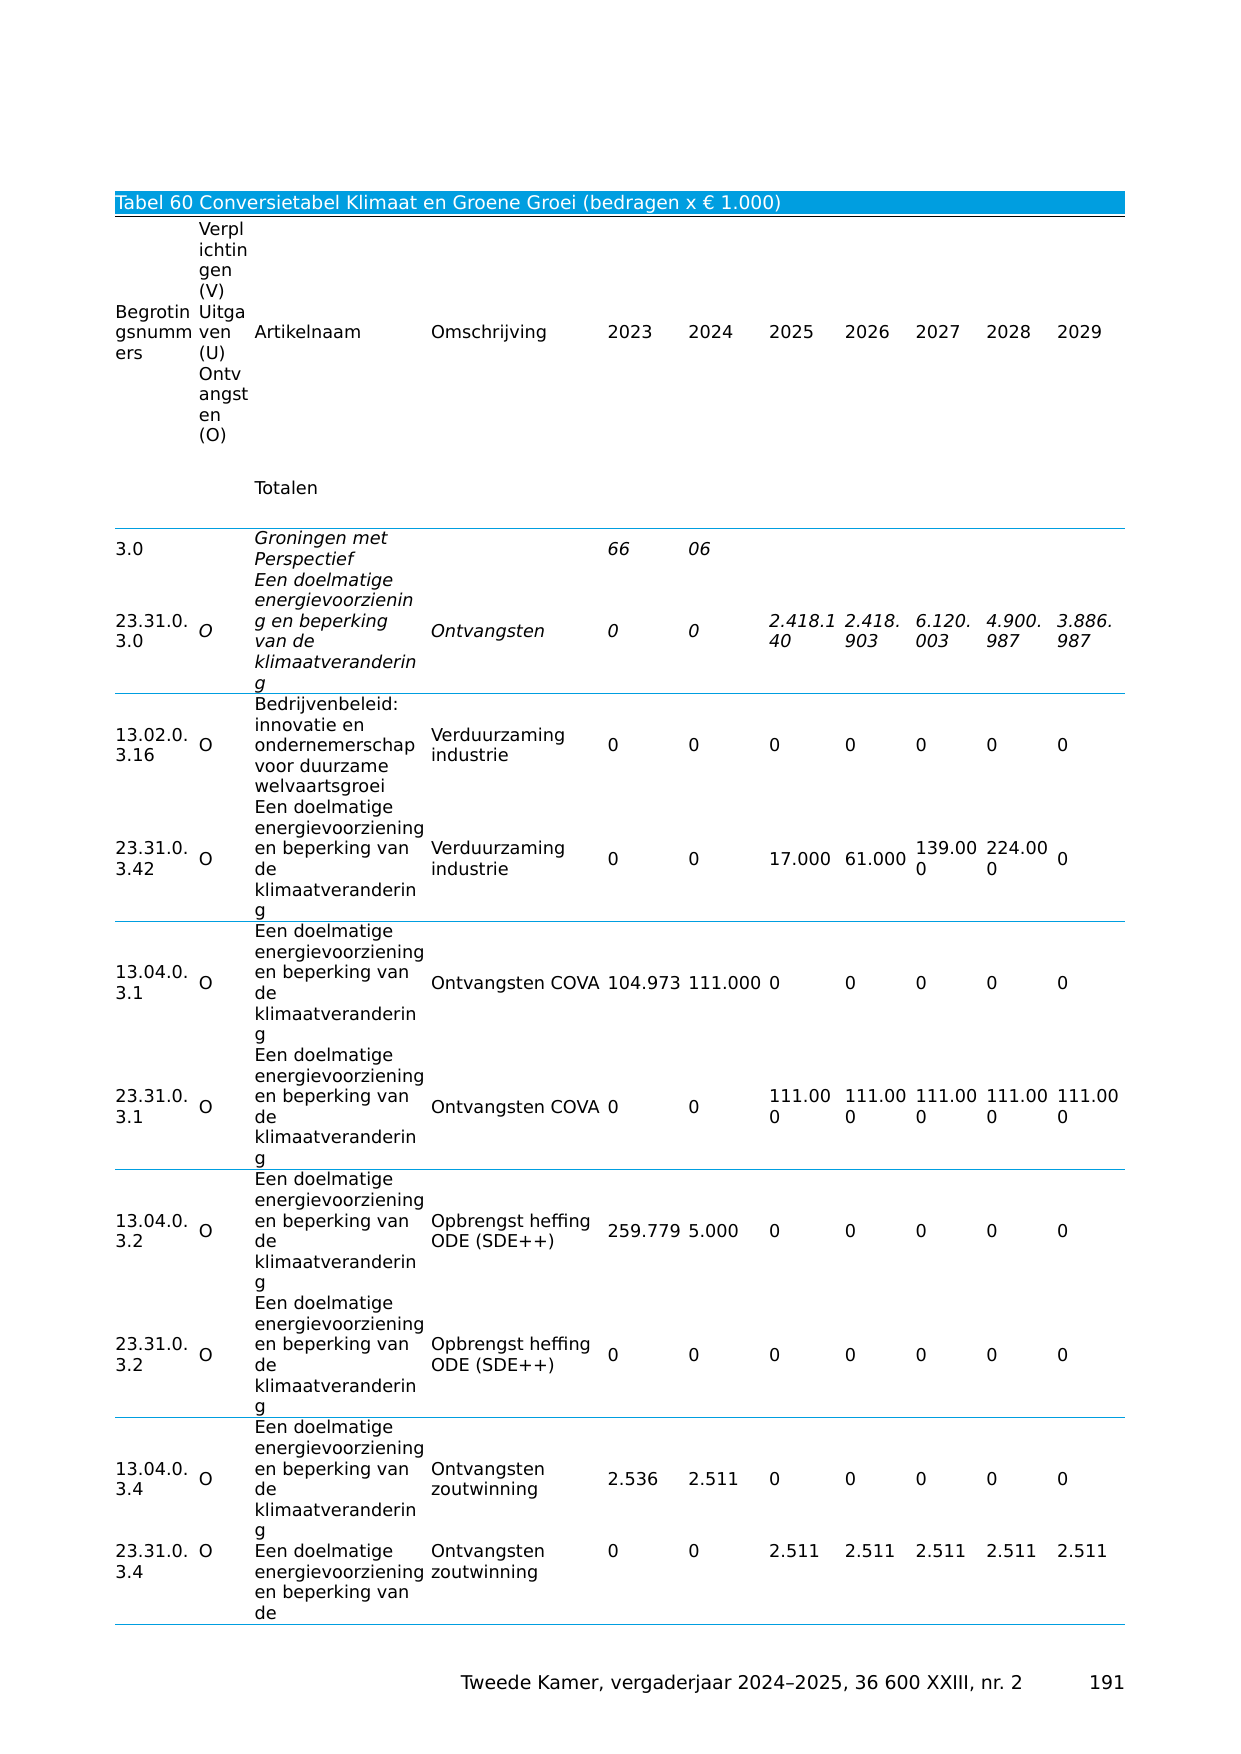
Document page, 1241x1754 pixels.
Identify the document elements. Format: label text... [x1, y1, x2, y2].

table_cell 0 [605, 1541, 685, 1623]
table_cell Een doelmatige energievoorziening en beperking van de klimaatverandering [251, 797, 428, 921]
table_cell 23.31.0.3.1 [115, 1045, 196, 1169]
table_cell 2.418.903 [842, 570, 912, 693]
table_cell 0 [842, 1170, 912, 1293]
table_cell O [196, 1045, 251, 1169]
table_cell 0 [685, 570, 766, 693]
table_cell 0 [605, 1293, 685, 1417]
table_cell 0 [842, 1293, 912, 1417]
table_cell Een doelmatige energievoorziening en beperking van de klimaatverandering [251, 1170, 428, 1293]
table_cell Opbrengst heffing ODE (SDE++) [428, 1293, 604, 1417]
table_cell [115, 449, 196, 475]
table_cell [766, 529, 842, 569]
table_cell 23.31.0.3.0 [115, 570, 196, 693]
table_cell Een doelmatige energievoorziening en beperking van de klimaatverandering [251, 922, 428, 1045]
table_cell 111.000 [1054, 1045, 1125, 1169]
table_cell 0 [766, 1293, 842, 1417]
table_cell [605, 502, 685, 528]
table_cell 111.000 [766, 1045, 842, 1169]
table_cell 0 [842, 694, 912, 797]
table_cell 0 [1054, 922, 1125, 1045]
table_cell 0 [913, 922, 983, 1045]
table_cell 224.000 [983, 797, 1054, 921]
table_cell 0 [685, 797, 766, 921]
table_cell 23.31.0.3.2 [115, 1293, 196, 1417]
table_cell [196, 449, 251, 475]
table_cell 0 [605, 570, 685, 693]
table_cell 111.000 [842, 1045, 912, 1169]
table_cell 111.000 [913, 1045, 983, 1169]
table_cell 0 [1054, 694, 1125, 797]
table_cell Een doelmatige energievoorziening en beperking van de [251, 1541, 428, 1623]
table_cell 0 [1054, 797, 1125, 921]
table_cell O [196, 1541, 251, 1623]
table_cell [766, 502, 842, 528]
table_cell [842, 475, 912, 502]
table_cell [913, 529, 983, 569]
table_cell 3.886.987 [1054, 570, 1125, 693]
table_cell 0 [766, 694, 842, 797]
table_cell [251, 502, 428, 528]
table_cell [1054, 475, 1125, 502]
table_cell [428, 449, 604, 475]
table_cell [766, 475, 842, 502]
table_cell 0 [913, 1170, 983, 1293]
table_cell [428, 475, 604, 502]
table_cell 0 [685, 694, 766, 797]
table_cell 0 [766, 1170, 842, 1293]
table_cell 0 [766, 922, 842, 1045]
table_cell [842, 449, 912, 475]
table_cell [1054, 502, 1125, 528]
table_cell 4.900.987 [983, 570, 1054, 693]
table_cell [115, 475, 196, 502]
table_cell 0 [685, 1293, 766, 1417]
table_cell 0 [605, 694, 685, 797]
table_cell 17.000 [766, 797, 842, 921]
table_cell 06 [685, 529, 766, 569]
table_cell 0 [685, 1541, 766, 1623]
table_cell 0 [913, 694, 983, 797]
table_cell [251, 449, 428, 475]
table_cell 2026 [842, 217, 912, 449]
table_cell 2.511 [842, 1541, 912, 1623]
table_cell Verplichtingen (V) Uitgaven (U) Ontvangsten (O) [196, 217, 251, 449]
table_cell 13.02.0.3.16 [115, 694, 196, 797]
table_cell 2025 [766, 217, 842, 449]
table_cell 104.973 [605, 922, 685, 1045]
table_cell O [196, 570, 251, 693]
table_cell Artikelnaam [251, 217, 428, 449]
table_cell 139.000 [913, 797, 983, 921]
table_cell 0 [605, 1045, 685, 1169]
table_cell 111.000 [983, 1045, 1054, 1169]
table_cell [983, 449, 1054, 475]
table_cell Totalen [251, 475, 428, 502]
table_cell [115, 502, 196, 528]
table_cell [766, 449, 842, 475]
table_cell 0 [983, 1170, 1054, 1293]
table_cell 0 [1054, 1293, 1125, 1417]
table_cell 2.511 [685, 1418, 766, 1541]
table_cell Verduurzaming industrie [428, 797, 604, 921]
table_cell 2.418.140 [766, 570, 842, 693]
table_cell 0 [605, 797, 685, 921]
table_cell 13.04.0.3.4 [115, 1418, 196, 1541]
table_cell [196, 475, 251, 502]
table_cell 2.536 [605, 1418, 685, 1541]
table_cell 13.04.0.3.1 [115, 922, 196, 1045]
table_cell 0 [842, 922, 912, 1045]
table_cell [913, 449, 983, 475]
table_cell 5.000 [685, 1170, 766, 1293]
table_cell 0 [842, 1418, 912, 1541]
table_cell 2029 [1054, 217, 1125, 449]
table_cell Ontvangsten COVA [428, 1045, 604, 1169]
table_cell O [196, 1293, 251, 1417]
table_cell [428, 529, 604, 569]
table_cell 0 [913, 1418, 983, 1541]
table_cell Een doelmatige energievoorziening en beperking van de klimaatverandering [251, 570, 428, 693]
table_cell 0 [1054, 1170, 1125, 1293]
table_cell O [196, 1418, 251, 1541]
table_cell O [196, 797, 251, 921]
table_cell Omschrijving [428, 217, 604, 449]
table_cell [983, 529, 1054, 569]
table_cell Een doelmatige energievoorziening en beperking van de klimaatverandering [251, 1418, 428, 1541]
table_cell Opbrengst heffing ODE (SDE++) [428, 1170, 604, 1293]
table_cell [1054, 449, 1125, 475]
table_cell Bedrijvenbeleid: innovatie en ondernemerschap voor duurzame welvaartsgroei [251, 694, 428, 797]
table_cell Groningen met Perspectief [251, 529, 428, 569]
table_cell Ontvangsten COVA [428, 922, 604, 1045]
table_cell 0 [1054, 1418, 1125, 1541]
table_cell 23.31.0.3.42 [115, 797, 196, 921]
table_cell Een doelmatige energievoorziening en beperking van de klimaatverandering [251, 1293, 428, 1417]
table_cell 23.31.0.3.4 [115, 1541, 196, 1623]
table_cell 0 [685, 1045, 766, 1169]
table_cell [983, 502, 1054, 528]
table_cell 111.000 [685, 922, 766, 1045]
table_cell 66 [605, 529, 685, 569]
table_cell 3.0 [115, 529, 196, 569]
table_cell [196, 502, 251, 528]
table_cell [196, 529, 251, 569]
table_cell [605, 449, 685, 475]
table_cell [605, 475, 685, 502]
table_cell 2027 [913, 217, 983, 449]
table_cell 0 [983, 1293, 1054, 1417]
table_cell [983, 475, 1054, 502]
table_cell Verduurzaming industrie [428, 694, 604, 797]
table_cell 61.000 [842, 797, 912, 921]
table_cell 2.511 [1054, 1541, 1125, 1623]
table_cell [842, 529, 912, 569]
table_cell 2023 [605, 217, 685, 449]
table_cell 2024 [685, 217, 766, 449]
table_cell [913, 502, 983, 528]
table_cell [685, 449, 766, 475]
table_cell Ontvangsten zoutwinning [428, 1418, 604, 1541]
table_cell Een doelmatige energievoorziening en beperking van de klimaatverandering [251, 1045, 428, 1169]
table_cell [913, 475, 983, 502]
table_cell 0 [983, 922, 1054, 1045]
table_cell 0 [983, 694, 1054, 797]
table_cell Begrotingsnummers [115, 217, 196, 449]
table_cell Ontvangsten zoutwinning [428, 1541, 604, 1623]
table_cell 2.511 [766, 1541, 842, 1623]
table_cell [1054, 529, 1125, 569]
table_cell 2.511 [983, 1541, 1054, 1623]
table_cell 259.779 [605, 1170, 685, 1293]
table_cell Ontvangsten [428, 570, 604, 693]
table_cell 13.04.0.3.2 [115, 1170, 196, 1293]
table_cell 6.120.003 [913, 570, 983, 693]
table_cell O [196, 1170, 251, 1293]
table_cell 2028 [983, 217, 1054, 449]
table_cell [842, 502, 912, 528]
table_cell O [196, 922, 251, 1045]
table_cell 0 [766, 1418, 842, 1541]
table_cell 0 [913, 1293, 983, 1417]
table_cell [685, 475, 766, 502]
table_cell [685, 502, 766, 528]
table_cell [428, 502, 604, 528]
table_cell O [196, 694, 251, 797]
table_cell 2.511 [913, 1541, 983, 1623]
table_cell 0 [983, 1418, 1054, 1541]
